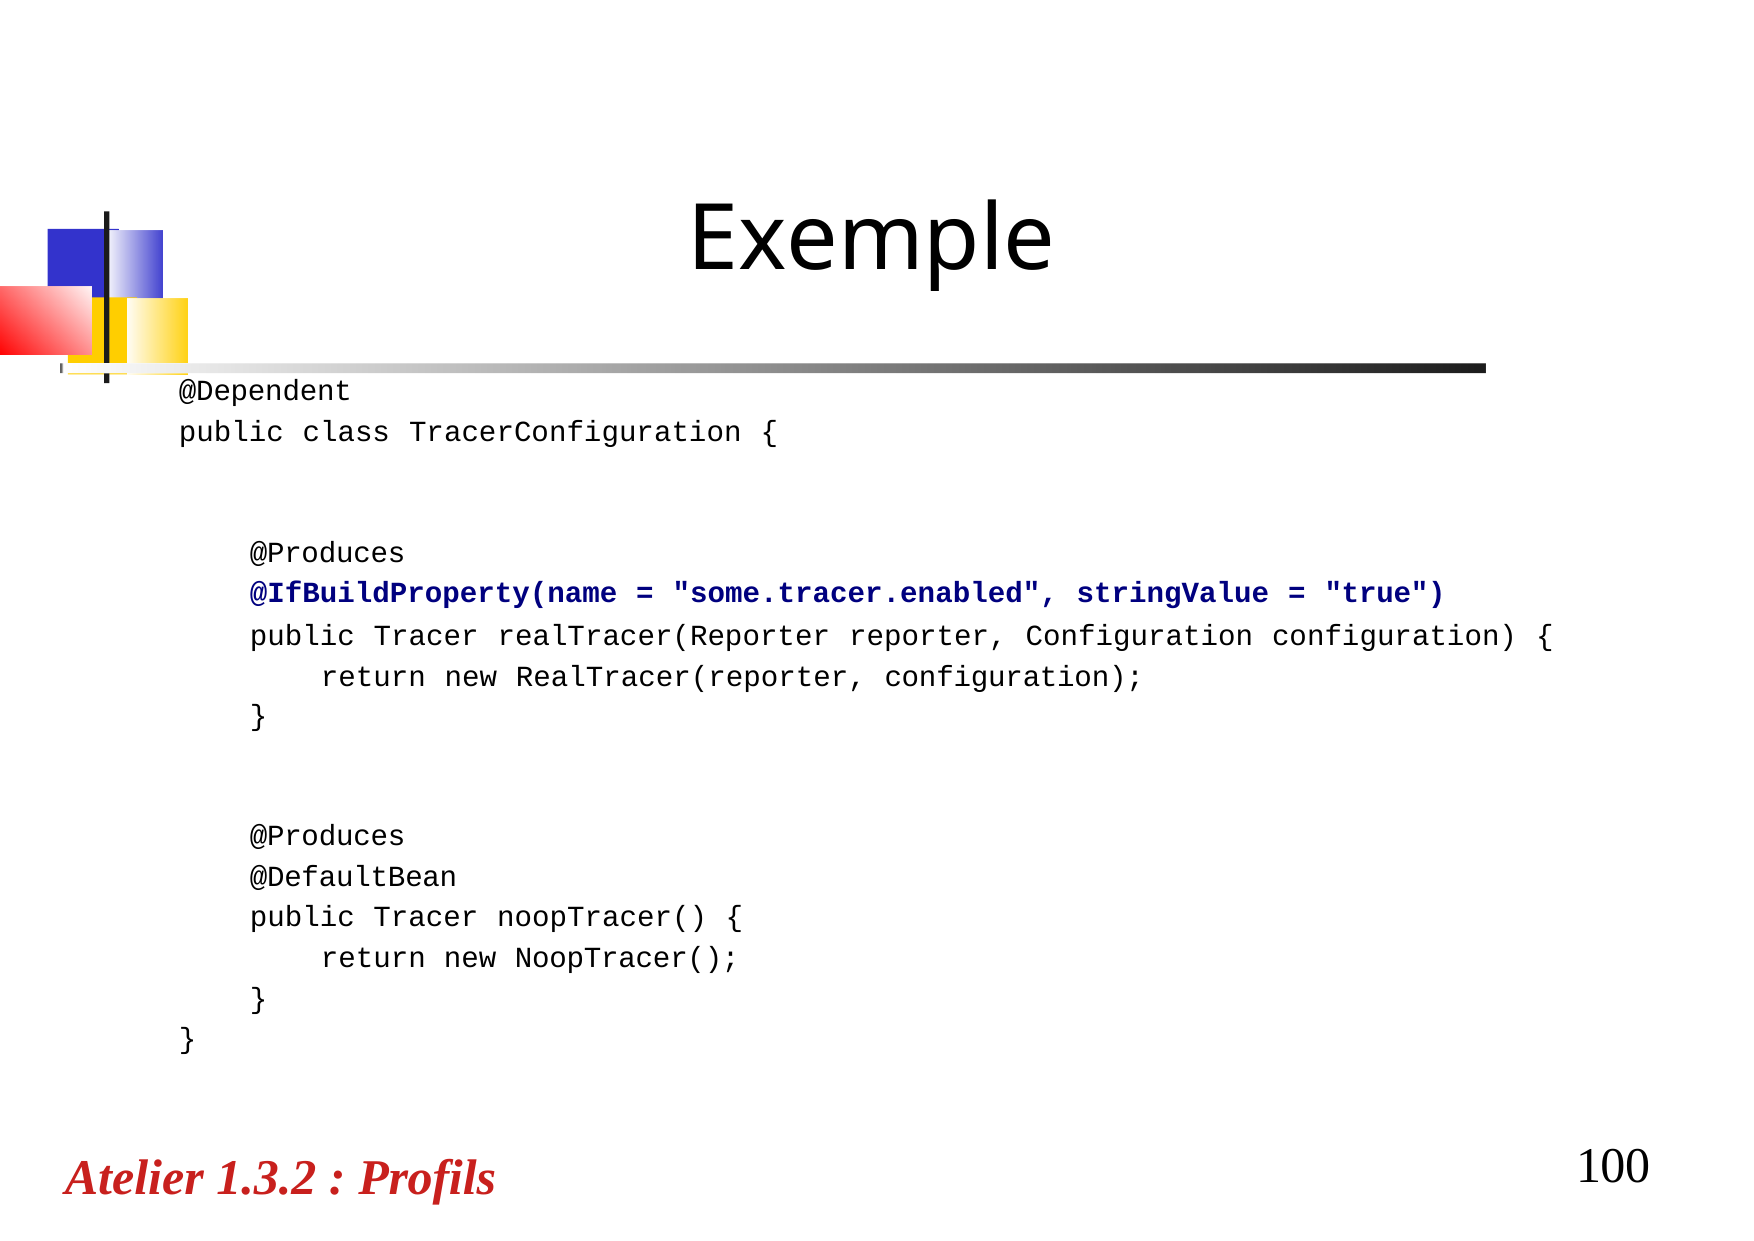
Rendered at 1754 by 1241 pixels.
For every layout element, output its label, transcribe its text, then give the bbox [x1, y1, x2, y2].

text_box Atelier 1.3.2 : Profils [62, 1148, 500, 1205]
text_box @Dependent public class TracerConfiguration { @Produces @IfBuildProperty(name = "some.tracer.enabled", stringValue = "true") public Tracer realTracer(Reporter reporter, Configuration configuration) { return new RealTracer(reporter, configuration); } @Produces @DefaultBean public Tracer noopTracer() { return new NoopTracer(); } } [176, 363, 1566, 1055]
picture [0, 285, 92, 355]
picture [60, 229, 179, 384]
title Exemple [179, 183, 1564, 363]
text_box 100 [1573, 1135, 1654, 1193]
